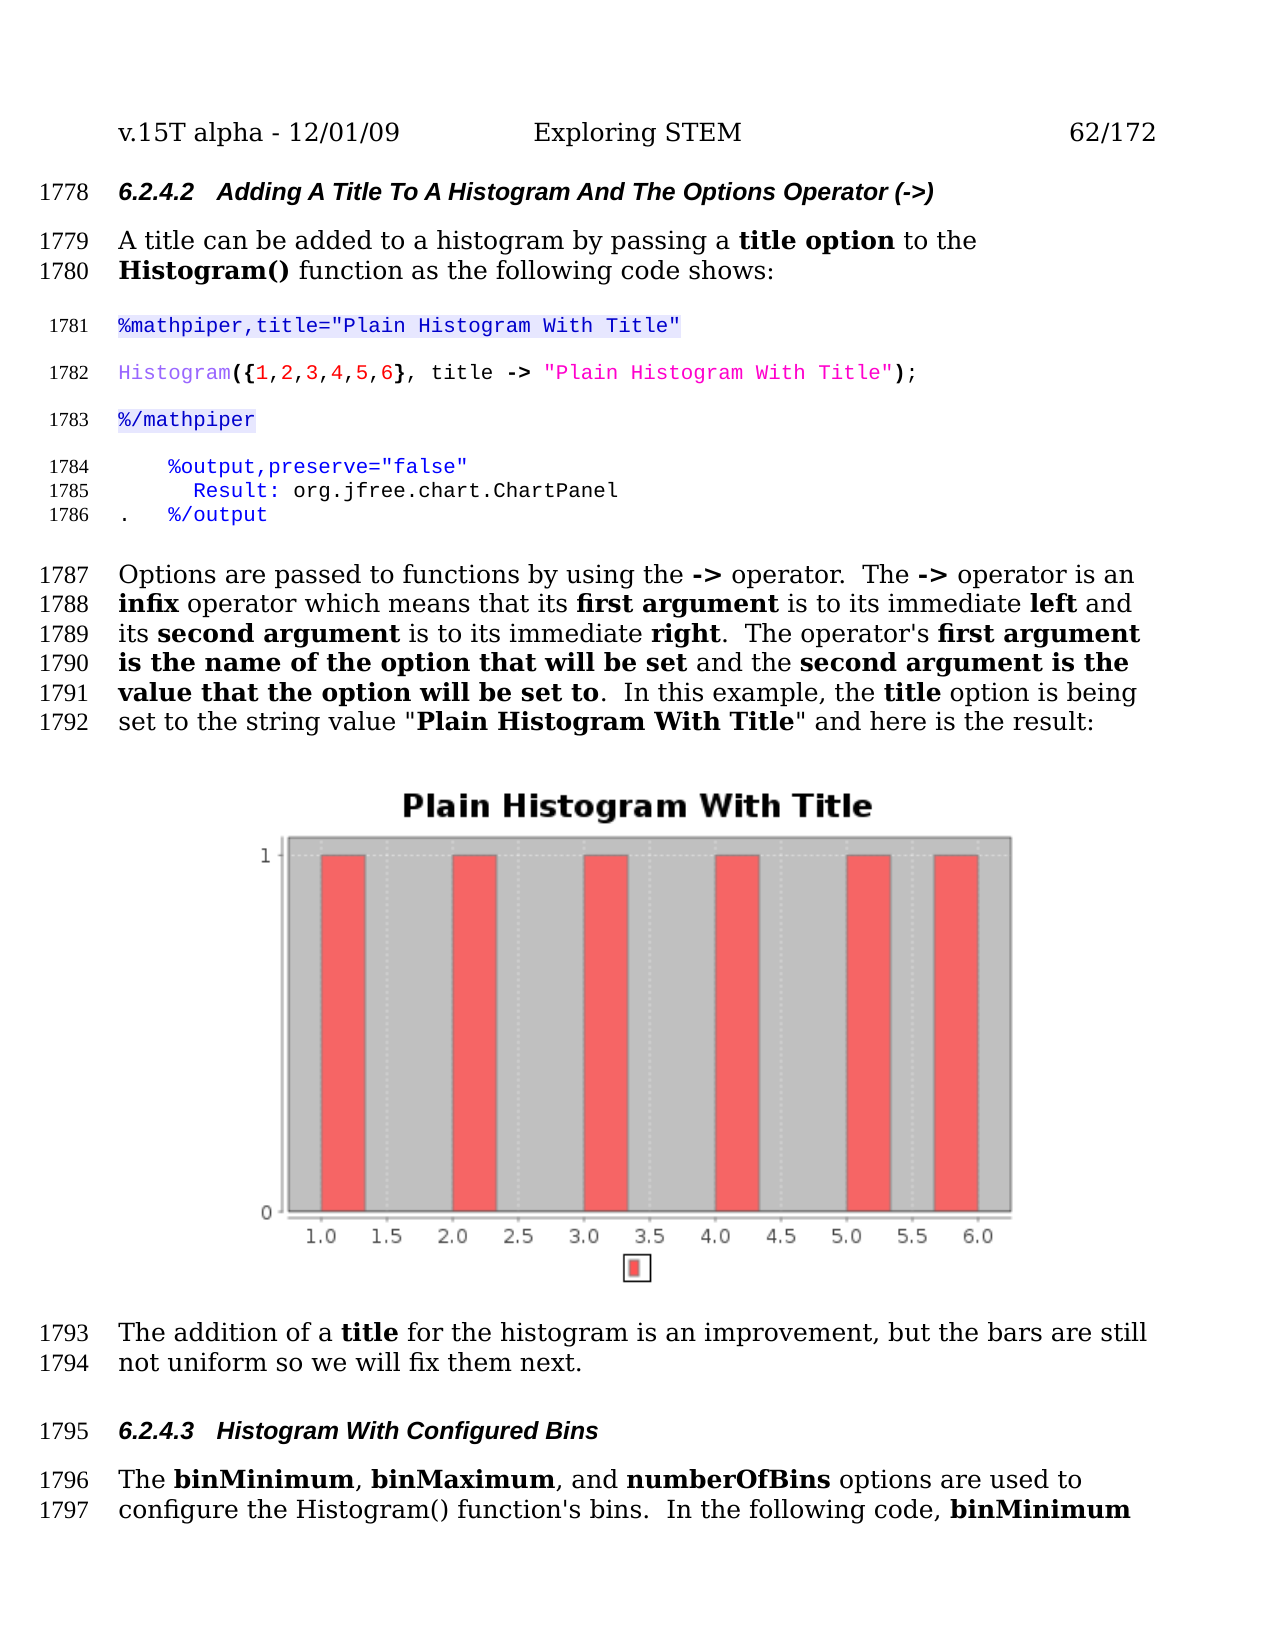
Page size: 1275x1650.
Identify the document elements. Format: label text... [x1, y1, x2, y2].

text %/mathpiper [118, 409, 1157, 433]
text A title can be added to a histogram by passing a title option to the Histogram() function as the following code shows: [118, 226, 1157, 285]
text . %/output [118, 504, 1157, 527]
text Options are passed to functions by using the -> operator. The -> operator is an infix operator which means that its first argument is to its immediate left and its second argument is to its immediate right. The operator's first argument is the name of the option that will be set and the second argument is the value that the option will be set to. In this example, the title option is being set to the string value "Plain Histogram With Title" and here is the result: [118, 560, 1157, 736]
subtitle Adding A Title To A Histogram And The Options Operator (->) [118, 177, 1157, 205]
text %mathpiper,title="Plain Histogram With Title" [118, 315, 1157, 338]
text %output,preserve="false" [118, 457, 1157, 480]
picture [245, 786, 1030, 1284]
text The addition of a title for the histogram is an improvement, but the bars are still not uniform so we will fix them next. [118, 1318, 1157, 1377]
subtitle Histogram With Configured Bins [118, 1416, 1157, 1444]
text Result: org.jfree.chart.ChartPanel [118, 480, 1157, 504]
text The binMinimum, binMaximum, and numberOfBins options are used to configure the Histogram() function's bins. In the following code, binMinimum [118, 1465, 1157, 1524]
text Histogram({1,2,3,4,5,6}, title -> "Plain Histogram With Title"); [118, 362, 1157, 386]
